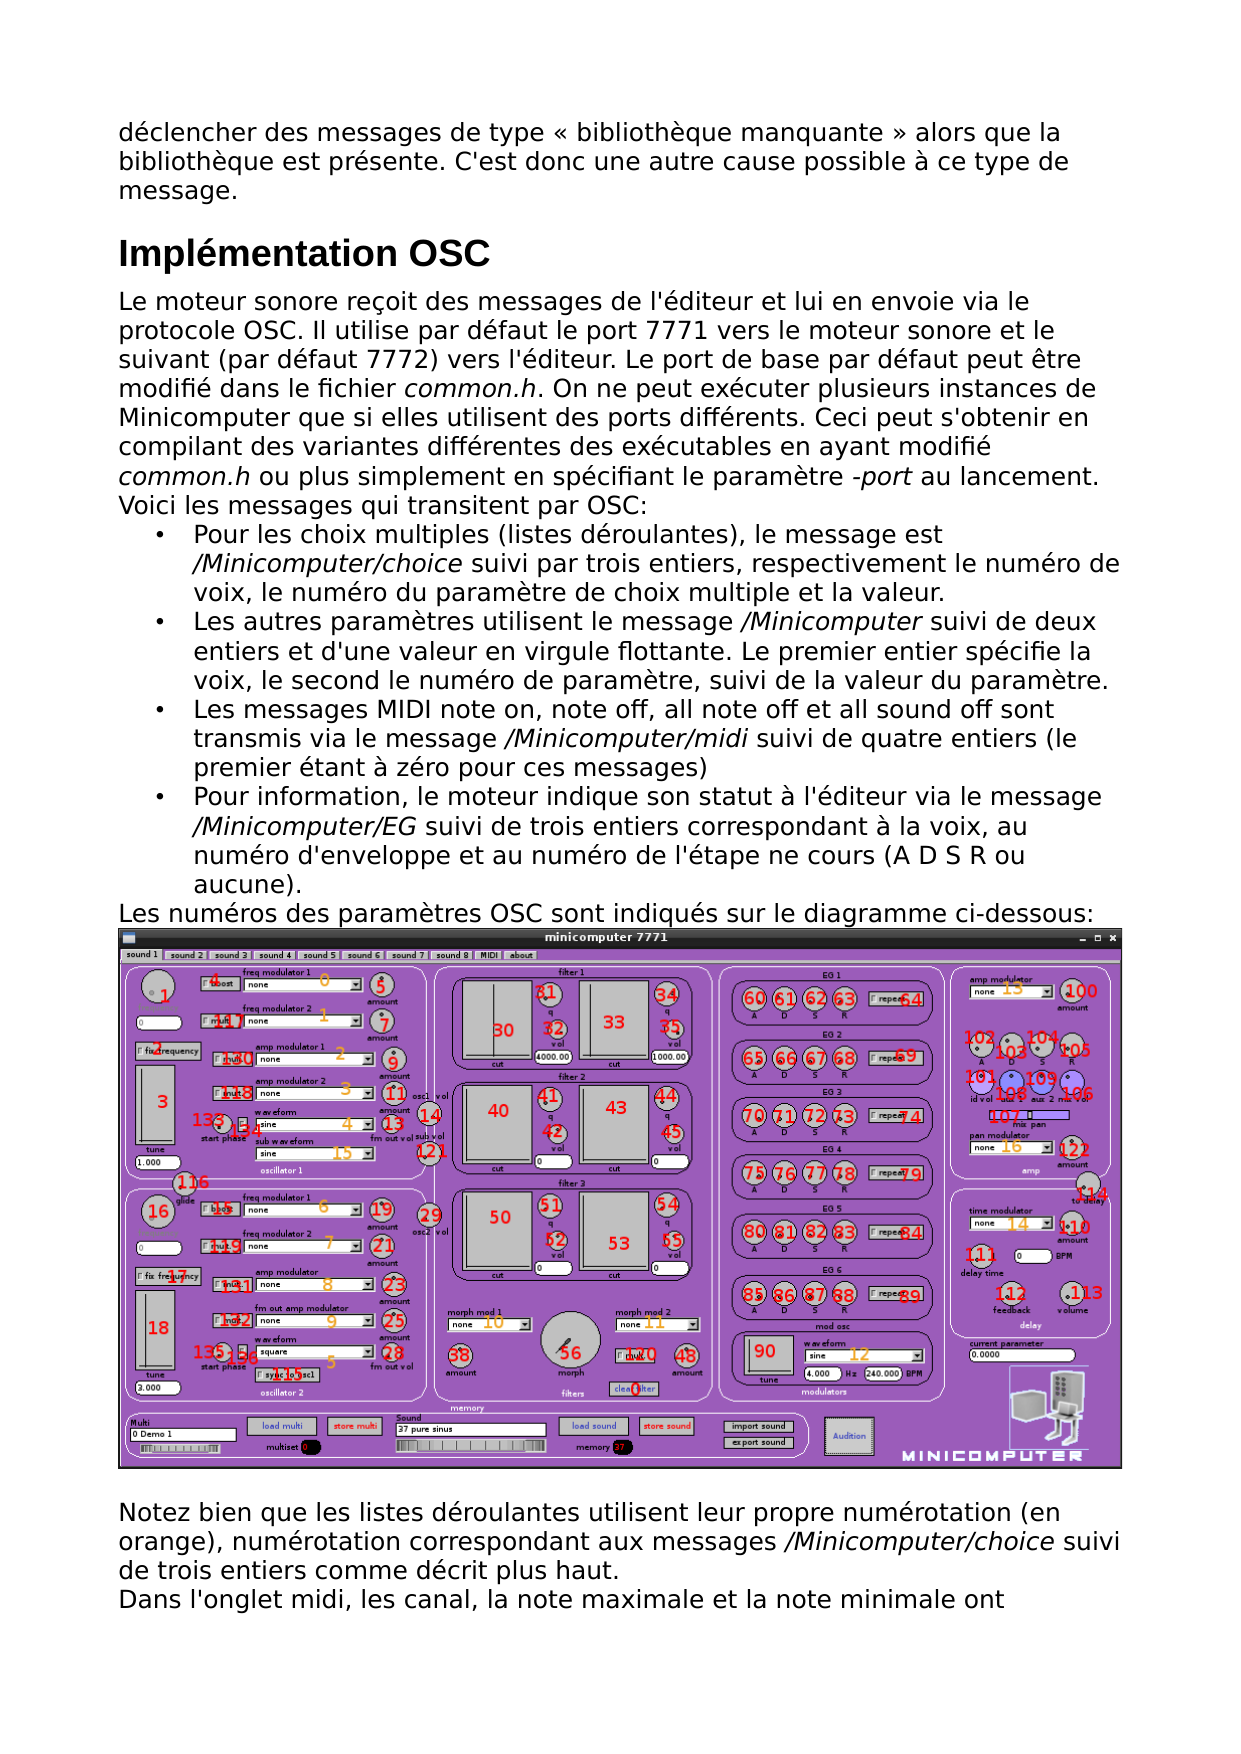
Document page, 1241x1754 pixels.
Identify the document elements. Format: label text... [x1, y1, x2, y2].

text Dans l'onglet midi, les canal, la note maximale et la note minimale ont [118, 1586, 1122, 1615]
picture [118, 928, 1123, 1469]
text déclencher des messages de type « bibliothèque manquante » alors que la bibliothèque est présente. C'est donc une autre cause possible à ce type de message. [118, 118, 1122, 206]
text Voici les messages qui transitent par OSC: [118, 491, 1122, 520]
text Notez bien que les listes déroulantes utilisent leur propre numérotation (en orange), numérotation correspondant aux messages /Minicomputer/choice suivi de trois entiers comme décrit plus haut. [118, 1498, 1122, 1586]
list Pour les choix multiples (listes déroulantes), le message est /Minicomputer/choice suivi par trois entiers, respectivement le numéro de voix, le numéro du paramètre de choix multiple et la valeur. [156, 520, 1122, 608]
list Pour information, le moteur indique son statut à l'éditeur via le message /Minicomputer/EG suivi de trois entiers correspondant à la voix, au numéro d'enveloppe et au numéro de l'étape ne cours (A D S R ou aucune). [156, 783, 1122, 899]
subtitle Implémentation OSC [118, 231, 1122, 274]
text Le moteur sonore reçoit des messages de l'éditeur et lui en envoie via le protocole OSC. Il utilise par défaut le port 7771 vers le moteur sonore et le suivant (par défaut 7772) vers l'éditeur. Le port de base par défaut peut être modifié dans le fichier common.h. On ne peut exécuter plusieurs instances de Minicomputer que si elles utilisent des ports différents. Ceci peut s'obtenir en compilant des variantes différentes des exécutables en ayant modifié common.h ou plus simplement en spécifiant le paramètre -port au lancement. [118, 287, 1122, 491]
list Les autres paramètres utilisent le message /Minicomputer suivi de deux entiers et d'une valeur en virgule flottante. Le premier entier spécifie la voix, le second le numéro de paramètre, suivi de la valeur du paramètre. [156, 608, 1122, 695]
list Les messages MIDI note on, note off, all note off et all sound off sont transmis via le message /Minicomputer/midi suivi de quatre entiers (le premier étant à zéro pour ces messages) [156, 695, 1122, 783]
text Les numéros des paramètres OSC sont indiqués sur le diagramme ci-dessous: [118, 899, 1122, 928]
